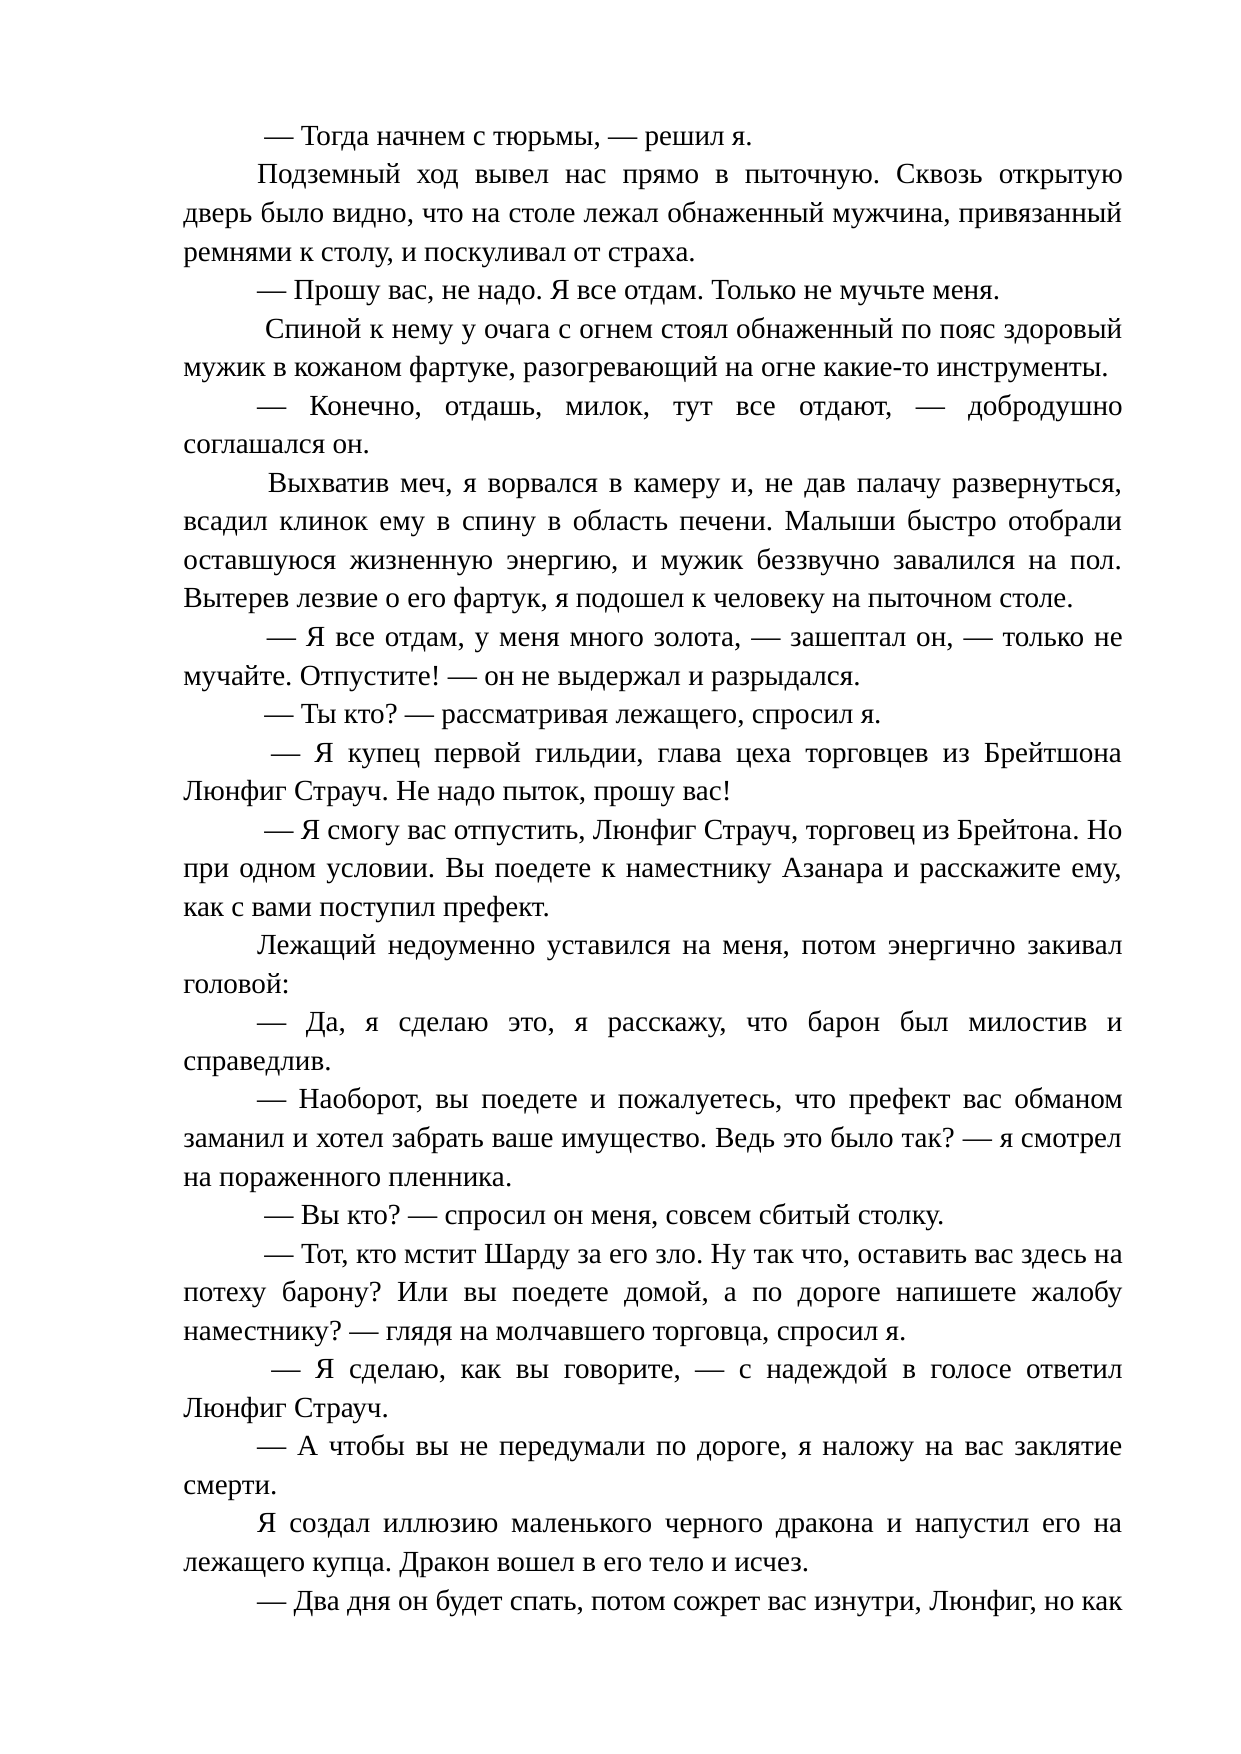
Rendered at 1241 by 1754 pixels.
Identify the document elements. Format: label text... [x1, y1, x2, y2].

text — Вы кто? — спросил он меня, совсем сбитый столку. [183, 1197, 1123, 1231]
text — Я смогу вас отпустить, Люнфиг Страуч, торговец из Брейтона. Но при одном условии. Вы поедете к наместнику Азанара и расскажите ему, как с вами поступил префект. [183, 812, 1123, 922]
text — Конечно, отдашь, милок, тут все отдают, — добродушно соглашался он. [183, 388, 1123, 460]
text — Я все отдам, у меня много золота, — зашептал он, — только не мучайте. Отпустите! — он не выдержал и разрыдался. [183, 619, 1123, 691]
text Подземный ход вывел нас прямо в пыточную. Сквозь открытую дверь было видно, что на столе лежал обнаженный мужчина, привязанный ремнями к столу, и поскуливал от страха. [183, 157, 1123, 267]
text Выхватив меч, я ворвался в камеру и, не дав палачу развернуться, всадил клинок ему в спину в область печени. Малыши быстро отобрали оставшуюся жизненную энергию, и мужик беззвучно завалился на пол. Вытерев лезвие о его фартук, я подошел к человеку на пыточном столе. [183, 465, 1123, 614]
text Спиной к нему у очага с огнем стоял обнаженный по пояс здоровый мужик в кожаном фартуке, разогревающий на огне какие-то инструменты. [183, 311, 1123, 383]
text — Два дня он будет спать, потом сожрет вас изнутри, Люнфиг, но как [183, 1583, 1123, 1616]
text — Ты кто? — рассматривая лежащего, спросил я. [183, 696, 1123, 730]
text — Я купец первой гильдии, глава цеха торговцев из Брейтшона Люнфиг Страуч. Не надо пыток, прошу вас! [183, 735, 1123, 807]
text Я создал иллюзию маленького черного дракона и напустил его на лежащего купца. Дракон вошел в его тело и исчез. [183, 1506, 1123, 1578]
text — А чтобы вы не передумали по дороге, я наложу на вас заклятие смерти. [183, 1428, 1123, 1501]
text — Тот, кто мстит Шарду за его зло. Ну так что, оставить вас здесь на потеху барону? Или вы поедете домой, а по дороге напишете жалобу наместнику? — глядя на молчавшего торговца, спросил я. [183, 1236, 1123, 1346]
text — Наоборот, вы поедете и пожалуетесь, что префект вас обманом заманил и хотел забрать ваше имущество. Ведь это было так? — я смотрел на пораженного пленника. [183, 1082, 1123, 1192]
text — Тогда начнем с тюрьмы, — решил я. [183, 118, 1123, 152]
text — Я сделаю, как вы говорите, — с надеждой в голосе ответил Люнфиг Страуч. [183, 1351, 1123, 1423]
text — Прошу вас, не надо. Я все отдам. Только не мучьте меня. [183, 272, 1123, 306]
text Лежащий недоуменно уставился на меня, потом энергично закивал головой: [183, 927, 1123, 999]
text — Да, я сделаю это, я расскажу, что барон был милостив и справедлив. [183, 1004, 1123, 1077]
